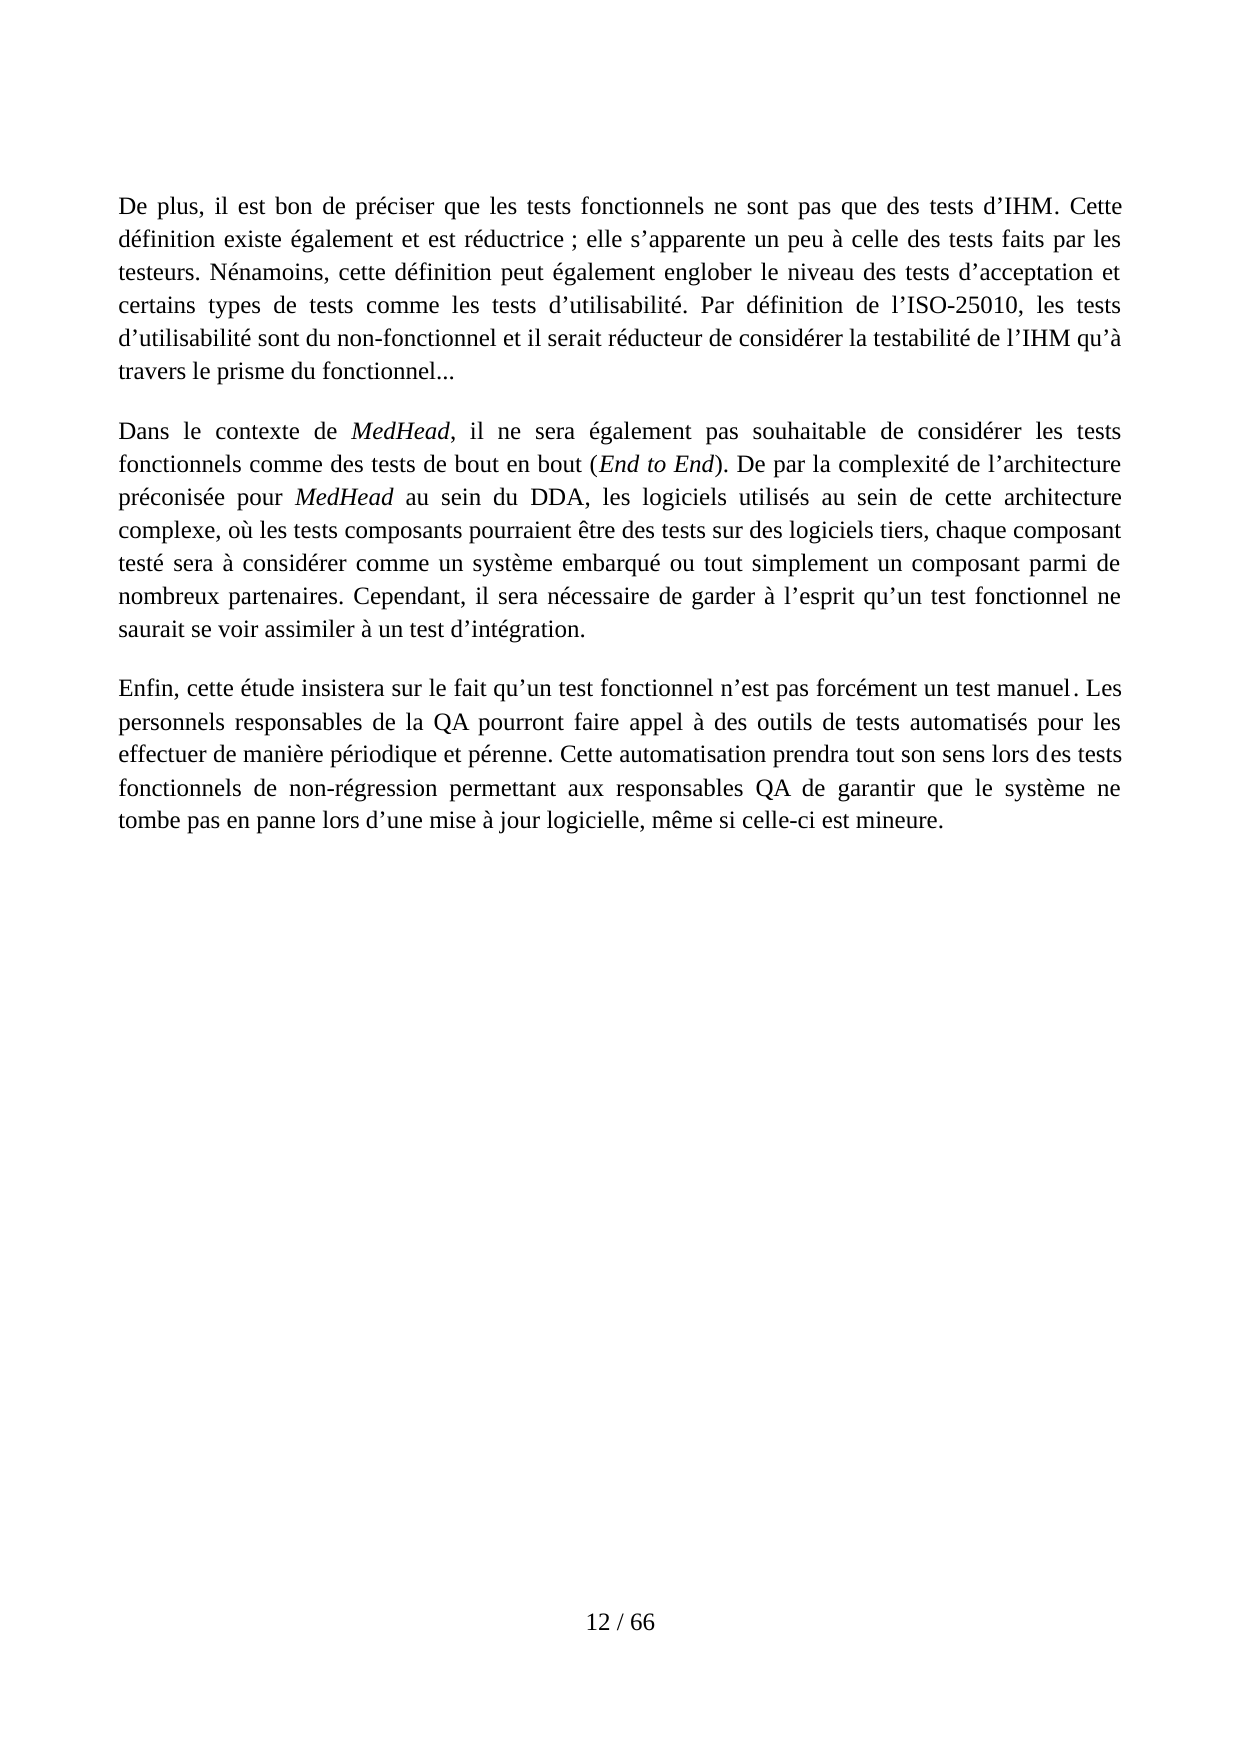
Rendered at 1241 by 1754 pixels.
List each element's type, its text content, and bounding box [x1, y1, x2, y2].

text De plus, il est bon de préciser que les tests fonctionnels ne sont pas que des tests d’IHM. Cette définition existe également et est réductrice ; elle s’apparente un peu à celle des tests faits par les testeurs. Nénamoins, cette définition peut également englober le niveau des tests d’acceptation et certains types de tests comme les tests d’utilisabilité. Par définition de l’ISO-25010, les tests d’utilisabilité sont du non-fonctionnel et il serait réducteur de considérer la testabilité de l’IHM qu’à travers le prisme du fonctionnel... [118, 191, 1122, 385]
text Enfin, cette étude insistera sur le fait qu’un test fonctionnel n’est pas forcément un test manuel. Les personnels responsables de la QA pourront faire appel à des outils de tests automatisés pour les effectuer de manière périodique et pérenne. Cette automatisation prendra tout son sens lors des tests fonctionnels de non-régression permettant aux responsables QA de garantir que le système ne tombe pas en panne lors d’une mise à jour logicielle, même si celle-ci est mineure. [118, 673, 1122, 834]
text Dans le contexte de MedHead, il ne sera également pas souhaitable de considérer les tests fonctionnels comme des tests de bout en bout (End to End). De par la complexité de l’architecture préconisée pour MedHead au sein du DDA, les logiciels utilisés au sein de cette architecture complexe, où les tests composants pourraient être des tests sur des logiciels tiers, chaque composant testé sera à considérer comme un système embarqué ou tout simplement un composant parmi de nombreux partenaires. Cependant, il sera nécessaire de garder à l’esprit qu’un test fonctionnel ne saurait se voir assimiler à un test d’intégration. [118, 416, 1122, 643]
